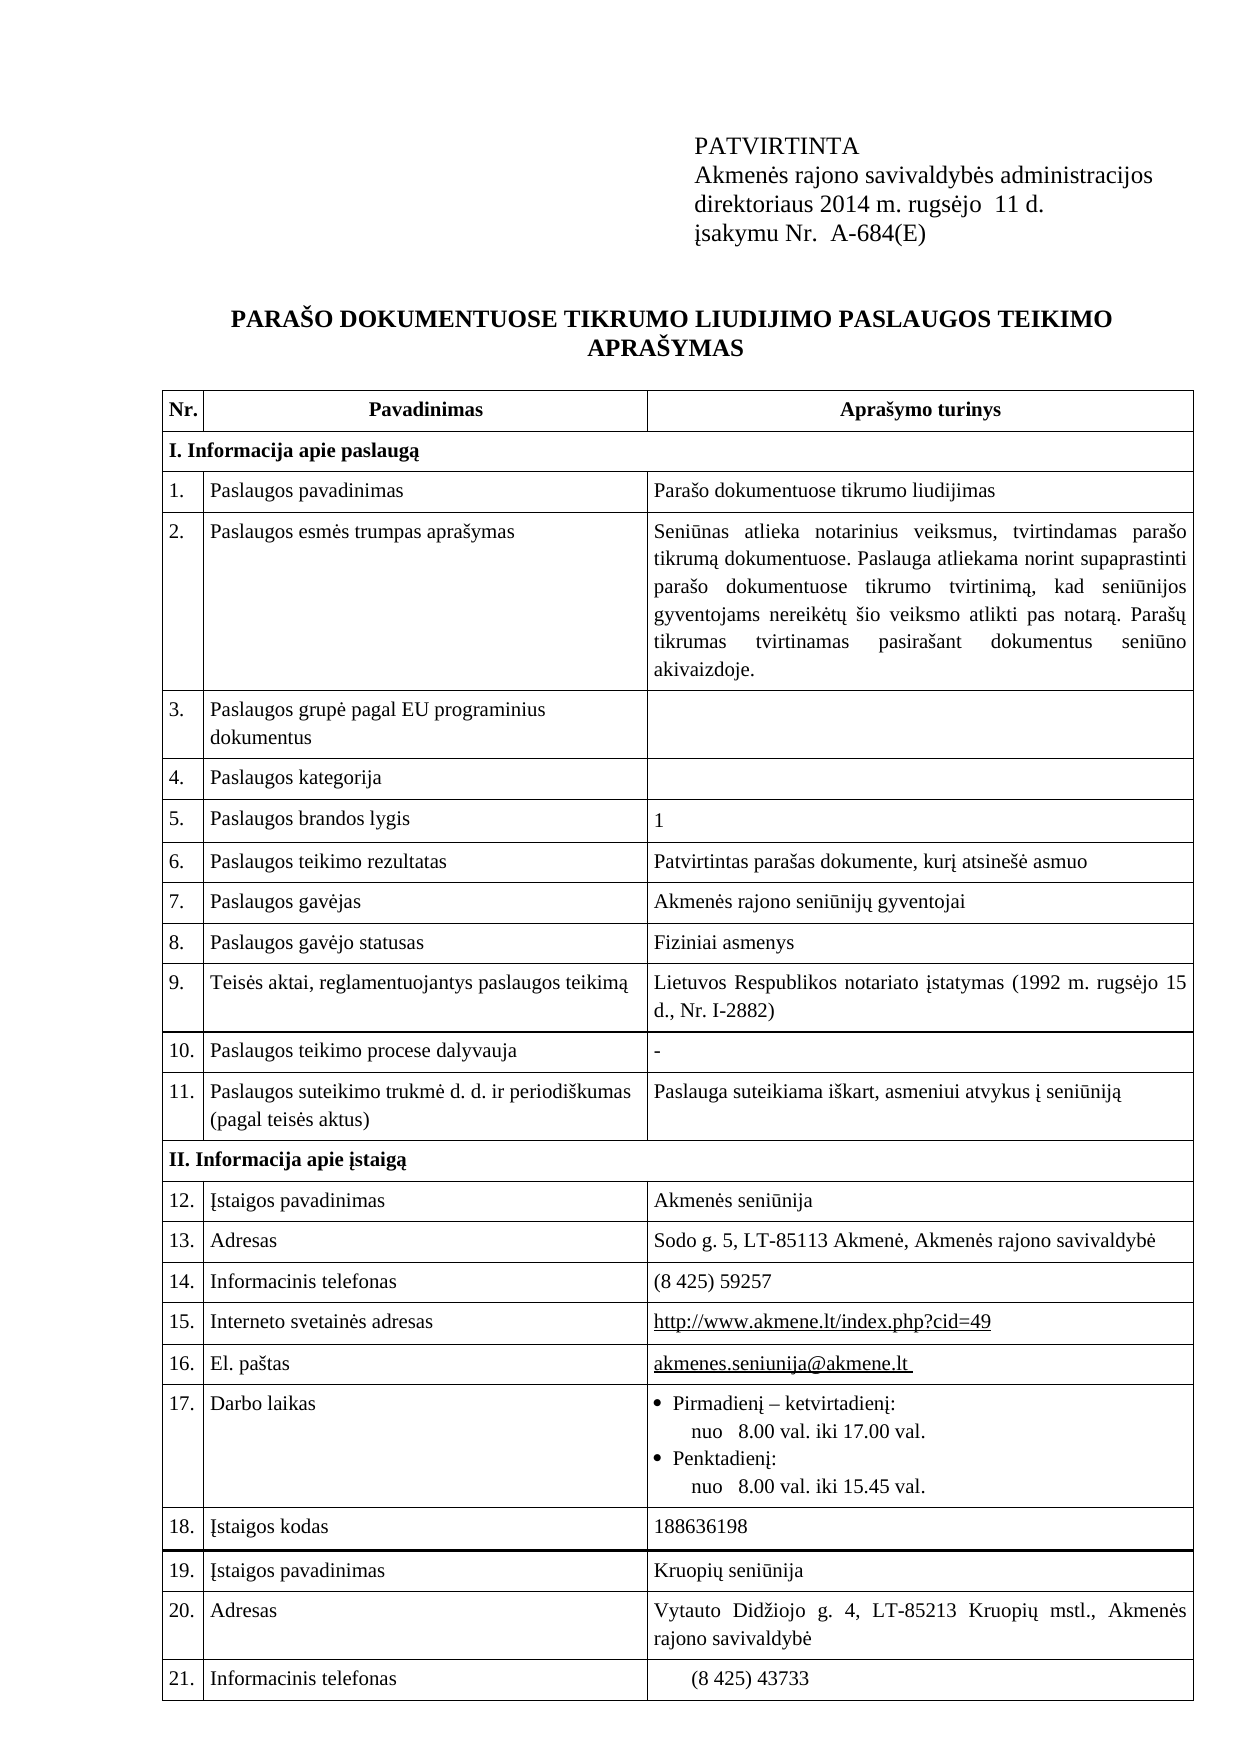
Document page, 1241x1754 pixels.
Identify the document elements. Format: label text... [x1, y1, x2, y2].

table_cell 13. [163, 1222, 203, 1262]
table_cell Paslauga suteikiama iškart, asmeniui atvykus į seniūniją [648, 1073, 1193, 1140]
table_header Aprašymo turinys [648, 391, 1193, 431]
table_cell Seniūnas atlieka notarinius veiksmus, tvirtindamas parašo tikrumą dokumentuose. Paslauga atliekama norint supaprastinti parašo dokumentuose tikrumo tvirtinimą, kad seniūnijos gyventojams nereikėtų šio veiksmo atlikti pas notarą. Parašų tikrumas tvirtinamas pasirašant dokumentus seniūno akivaizdoje. [648, 513, 1193, 690]
table_cell Paslaugos esmės trumpas aprašymas [204, 513, 647, 690]
table_cell Paslaugos kategorija [204, 759, 647, 799]
table_cell Pirmadienį – ketvirtadienį: nuo 8.00 val. iki 17.00 val. Penktadienį: nuo 8.00 val. iki 15.45 val. [648, 1385, 1193, 1507]
table_cell Informacinis telefonas [204, 1660, 647, 1700]
table_cell akmenes.seniunija@akmene.lt [648, 1345, 1193, 1384]
table_cell 4. [163, 759, 203, 799]
table_cell 14. [163, 1263, 203, 1302]
table_cell 6. [163, 843, 203, 882]
table_cell [648, 691, 1193, 758]
table_cell Paslaugos gavėjas [204, 883, 647, 923]
table_cell 18. [163, 1508, 203, 1548]
table_cell Akmenės rajono seniūnijų gyventojai [648, 883, 1193, 923]
table_cell Lietuvos Respublikos notariato įstatymas (1992 m. rugsėjo 15 d., Nr. I-2882) [648, 964, 1193, 1031]
table_cell Darbo laikas [204, 1385, 647, 1507]
table_cell Akmenės seniūnija [648, 1182, 1193, 1221]
text direktoriaus 2014 m. rugsėjo 11 d. [162, 189, 1181, 218]
text PATVIRTINTA [162, 131, 1181, 160]
text PARAŠO DOKUMENTUOSE TIKRUMO LIUDIJIMO PASLAUGOS TEIKIMO APRAŠYMAS [162, 304, 1181, 361]
table_cell 1. [163, 472, 203, 512]
table_cell 19. [163, 1552, 203, 1591]
table_cell El. paštas [204, 1345, 647, 1384]
table_cell (8 425) 59257 [648, 1263, 1193, 1302]
table_cell Paslaugos teikimo procese dalyvauja [204, 1033, 647, 1072]
table_cell Teisės aktai, reglamentuojantys paslaugos teikimą [204, 964, 647, 1031]
table_cell Adresas [204, 1592, 647, 1659]
table_cell Paslaugos brandos lygis [204, 800, 647, 842]
table_cell Sodo g. 5, LT-85113 Akmenė, Akmenės rajono savivaldybė [648, 1222, 1193, 1262]
table_cell 10. [163, 1033, 203, 1072]
table_cell Informacinis telefonas [204, 1263, 647, 1302]
table_header Nr. [163, 391, 203, 431]
table_cell Adresas [204, 1222, 647, 1262]
table_cell 21. [163, 1660, 203, 1700]
table_cell 8. [163, 924, 203, 963]
table_cell Kruopių seniūnija [648, 1552, 1193, 1591]
table_cell Vytauto Didžiojo g. 4, LT-85213 Kruopių mstl., Akmenės rajono savivaldybė [648, 1592, 1193, 1659]
table_cell 1 [648, 800, 1193, 842]
table_cell 188636198 [648, 1508, 1193, 1548]
table_cell 15. [163, 1303, 203, 1343]
table_cell Paslaugos teikimo rezultatas [204, 843, 647, 882]
table_cell 3. [163, 691, 203, 758]
table_cell - [648, 1033, 1193, 1072]
table_cell Interneto svetainės adresas [204, 1303, 647, 1343]
table_cell Fiziniai asmenys [648, 924, 1193, 963]
table_cell Įstaigos pavadinimas [204, 1182, 647, 1221]
table_cell Įstaigos kodas [204, 1508, 647, 1548]
table_cell (8 425) 43733 [648, 1660, 1193, 1700]
table_cell [648, 759, 1193, 799]
table_cell Paslaugos gavėjo statusas [204, 924, 647, 963]
table_cell II. Informacija apie įstaigą [163, 1141, 1193, 1181]
text įsakymu Nr. A-684(E) [162, 218, 1181, 246]
table_cell 11. [163, 1073, 203, 1140]
table_cell Paslaugos grupė pagal EU programinius dokumentus [204, 691, 647, 758]
table_cell 20. [163, 1592, 203, 1659]
table_cell Parašo dokumentuose tikrumo liudijimas [648, 472, 1193, 512]
text Akmenės rajono savivaldybės administracijos [162, 160, 1181, 189]
table_cell 17. [163, 1385, 203, 1507]
table_header Pavadinimas [204, 391, 647, 431]
table_cell 9. [163, 964, 203, 1031]
table_cell 5. [163, 800, 203, 842]
table_cell 7. [163, 883, 203, 923]
table_cell 16. [163, 1345, 203, 1384]
table_cell Paslaugos suteikimo trukmė d. d. ir periodiškumas (pagal teisės aktus) [204, 1073, 647, 1140]
table_cell 12. [163, 1182, 203, 1221]
table_cell I. Informacija apie paslaugą [163, 432, 1193, 471]
table_cell Patvirtintas parašas dokumente, kurį atsinešė asmuo [648, 843, 1193, 882]
table_cell Paslaugos pavadinimas [204, 472, 647, 512]
table_cell 2. [163, 513, 203, 690]
table_cell http://www.akmene.lt/index.php?cid=49 [648, 1303, 1193, 1343]
table_cell Įstaigos pavadinimas [204, 1552, 647, 1591]
